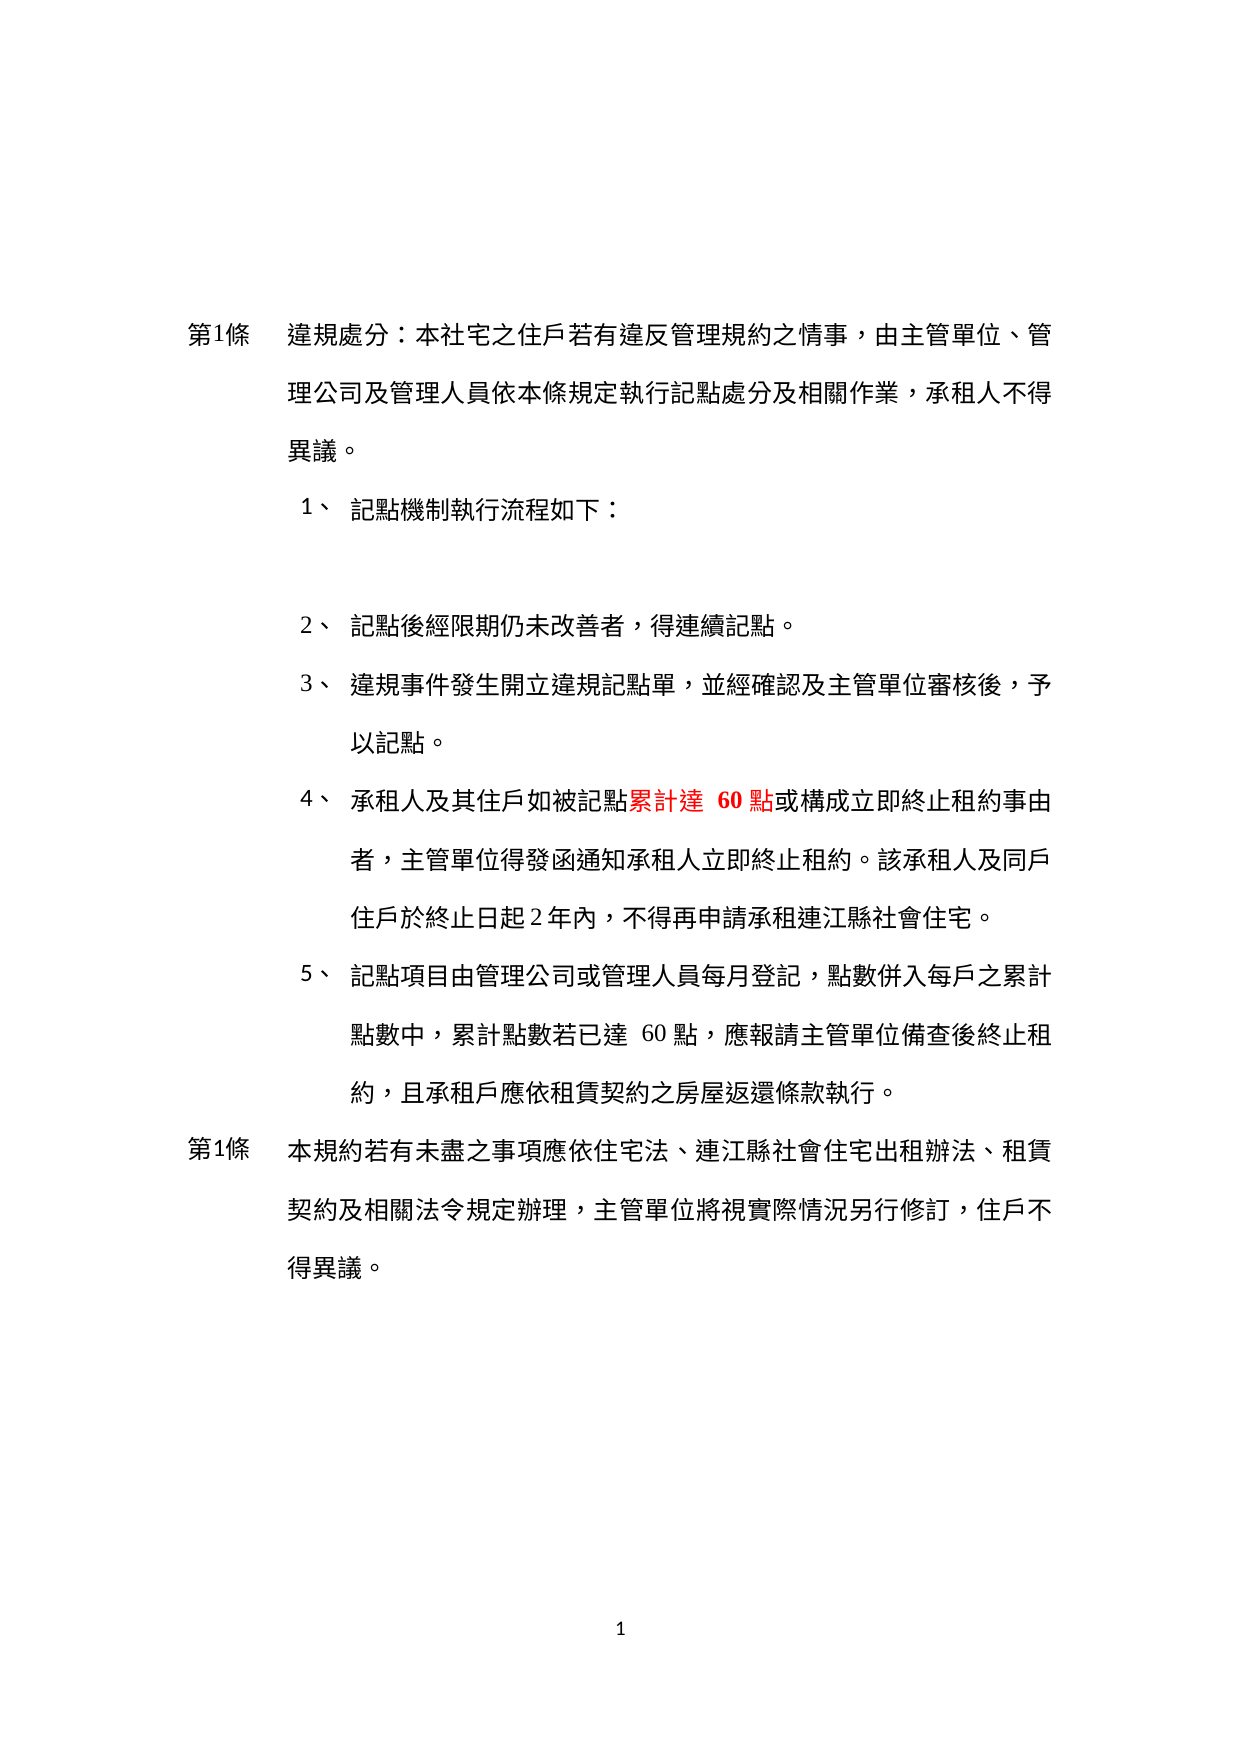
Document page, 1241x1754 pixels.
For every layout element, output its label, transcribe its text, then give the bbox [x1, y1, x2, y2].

list 記點後經限期仍未改善者，得連續記點。 [300, 585, 1053, 644]
list 違規事件發生開立違規記點單，並經確認及主管單位審核後，予以記點。 [300, 644, 1053, 760]
list 承租人及其住戶如被記點累計達 60 點或構成立即終止租約事由者，主管單位得發函通知承租人立即終止租約。該承租人及同戶住戶於終止日起2年內，不得再申請承租連江縣社會住宅。 [300, 760, 1053, 935]
list 違規處分：本社宅之住戶若有違反管理規約之情事，由主管單位、管理公司及管理人員依本條規定執行記點處分及相關作業，承租人不得異議。 [187, 294, 1053, 469]
list 記點項目由管理公司或管理人員每月登記，點數併入每戶之累計點數中，累計點數若已達 60 點，應報請主管單位備查後終止租約，且承租戶應依租賃契約之房屋返還條款執行。 [300, 935, 1053, 1110]
list 本規約若有未盡之事項應依住宅法、連江縣社會住宅出租辦法、租賃契約及相關法令規定辦理，主管單位將視實際情況另行修訂，住戶不得異議。 [187, 1110, 1053, 1285]
list 記點機制執行流程如下： [300, 469, 1053, 527]
